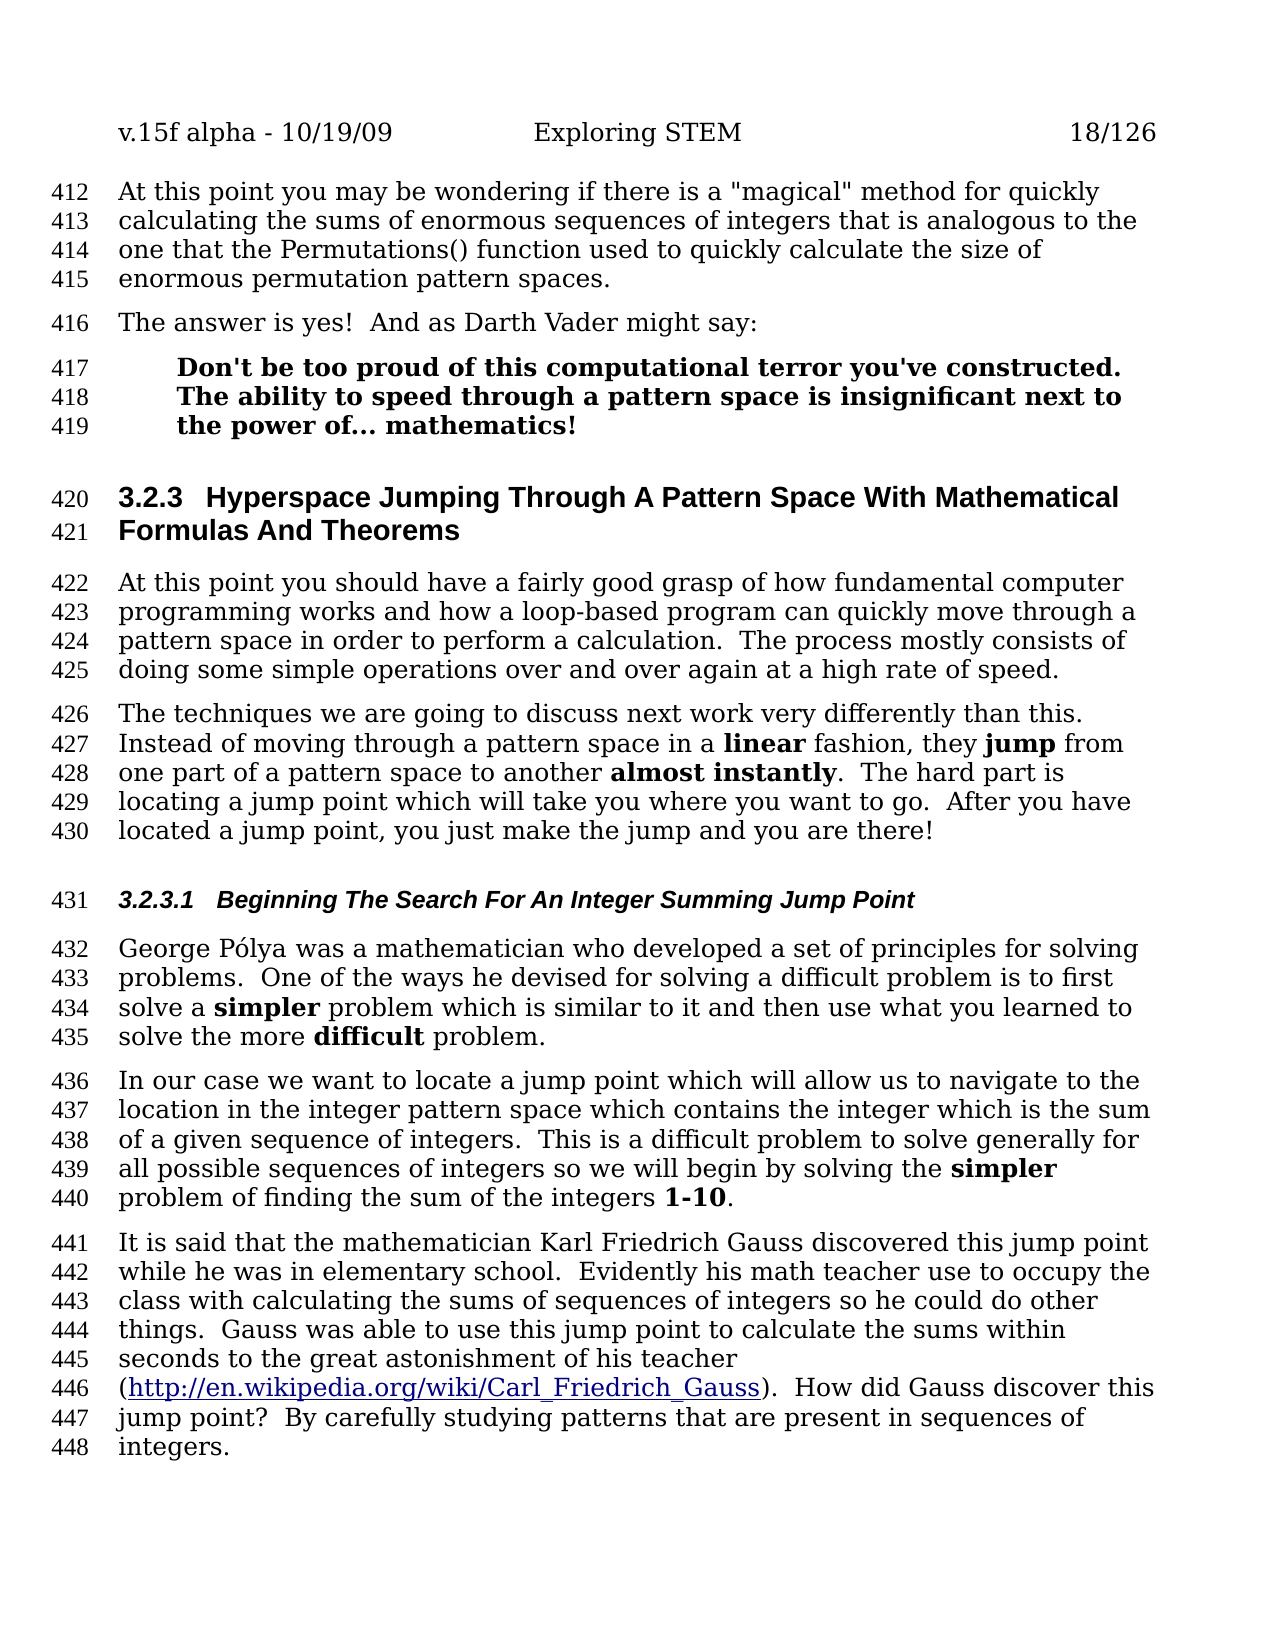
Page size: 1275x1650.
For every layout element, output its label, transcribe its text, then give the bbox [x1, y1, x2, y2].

text The answer is yes! And as Darth Vader might say: [118, 308, 1157, 338]
text It is said that the mathematician Karl Friedrich Gauss discovered this jump point while he was in elementary school. Evidently his math teacher use to occupy the class with calculating the sums of sequences of integers so he could do other things. Gauss was able to use this jump point to calculate the sums within seconds to the great astonishment of his teacher (http://en.wikipedia.org/wiki/Carl_Friedrich_Gauss). How did Gauss discover this jump point? By carefully studying patterns that are present in sequences of integers. [118, 1228, 1157, 1461]
text The techniques we are going to discuss next work very differently than this. Instead of moving through a pattern space in a linear fashion, they jump from one part of a pattern space to another almost instantly. The hard part is locating a jump point which will take you where you want to go. After you have located a jump point, you just make the jump and you are there! [118, 699, 1157, 846]
text At this point you should have a fairly good grasp of how fundamental computer programming works and how a loop-based program can quickly move through a pattern space in order to perform a calculation. The process mostly consists of doing some simple operations over and over again at a high rate of speed. [118, 568, 1157, 684]
text In our case we want to locate a jump point which will allow us to navigate to the location in the integer pattern space which contains the integer which is the sum of a given sequence of integers. This is a difficult problem to solve generally for all possible sequences of integers so we will begin by solving the simpler problem of finding the sum of the integers 1-10. [118, 1067, 1157, 1213]
subtitle Beginning The Search For An Integer Summing Jump Point [118, 885, 1157, 913]
text Don't be too proud of this computational terror you've constructed. The ability to speed through a pattern space is insignificant next to the power of... mathematics! [176, 353, 1157, 441]
text At this point you may be wondering if there is a "magical" method for quickly calculating the sums of enormous sequences of integers that is analogous to the one that the Permutations() function used to quickly calculate the size of enormous permutation pattern spaces. [118, 177, 1157, 293]
text George Pólya was a mathematician who developed a set of principles for solving problems. One of the ways he devised for solving a difficult problem is to first solve a simpler problem which is similar to it and then use what you learned to solve the more difficult problem. [118, 934, 1157, 1052]
subtitle Hyperspace Jumping Through A Pattern Space With Mathematical Formulas And Theorems [118, 480, 1157, 547]
